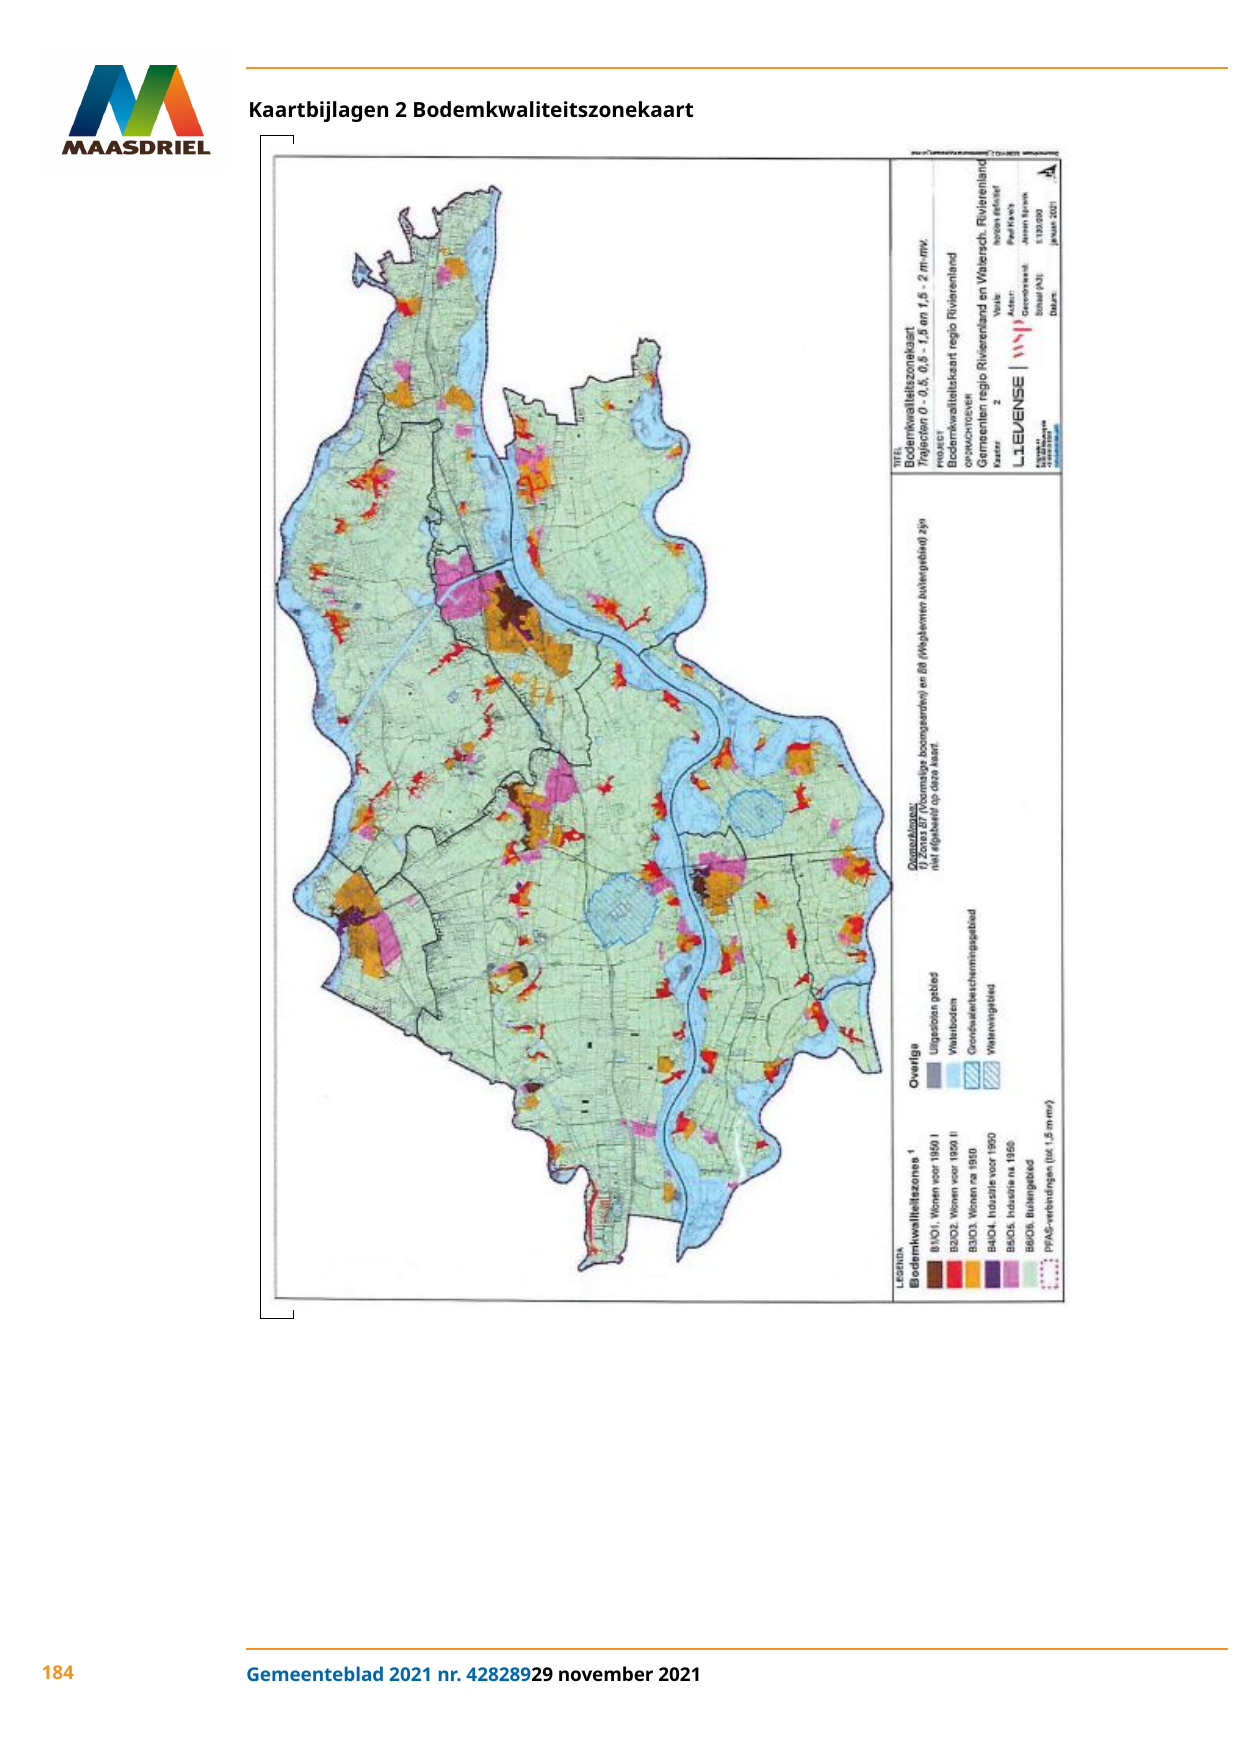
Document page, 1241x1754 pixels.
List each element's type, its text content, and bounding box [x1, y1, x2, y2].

picture [41, 47, 231, 172]
picture [268, 144, 1071, 1310]
text Kaartbijlagen 2 Bodemkwaliteitszonekaart [248, 95, 1152, 123]
